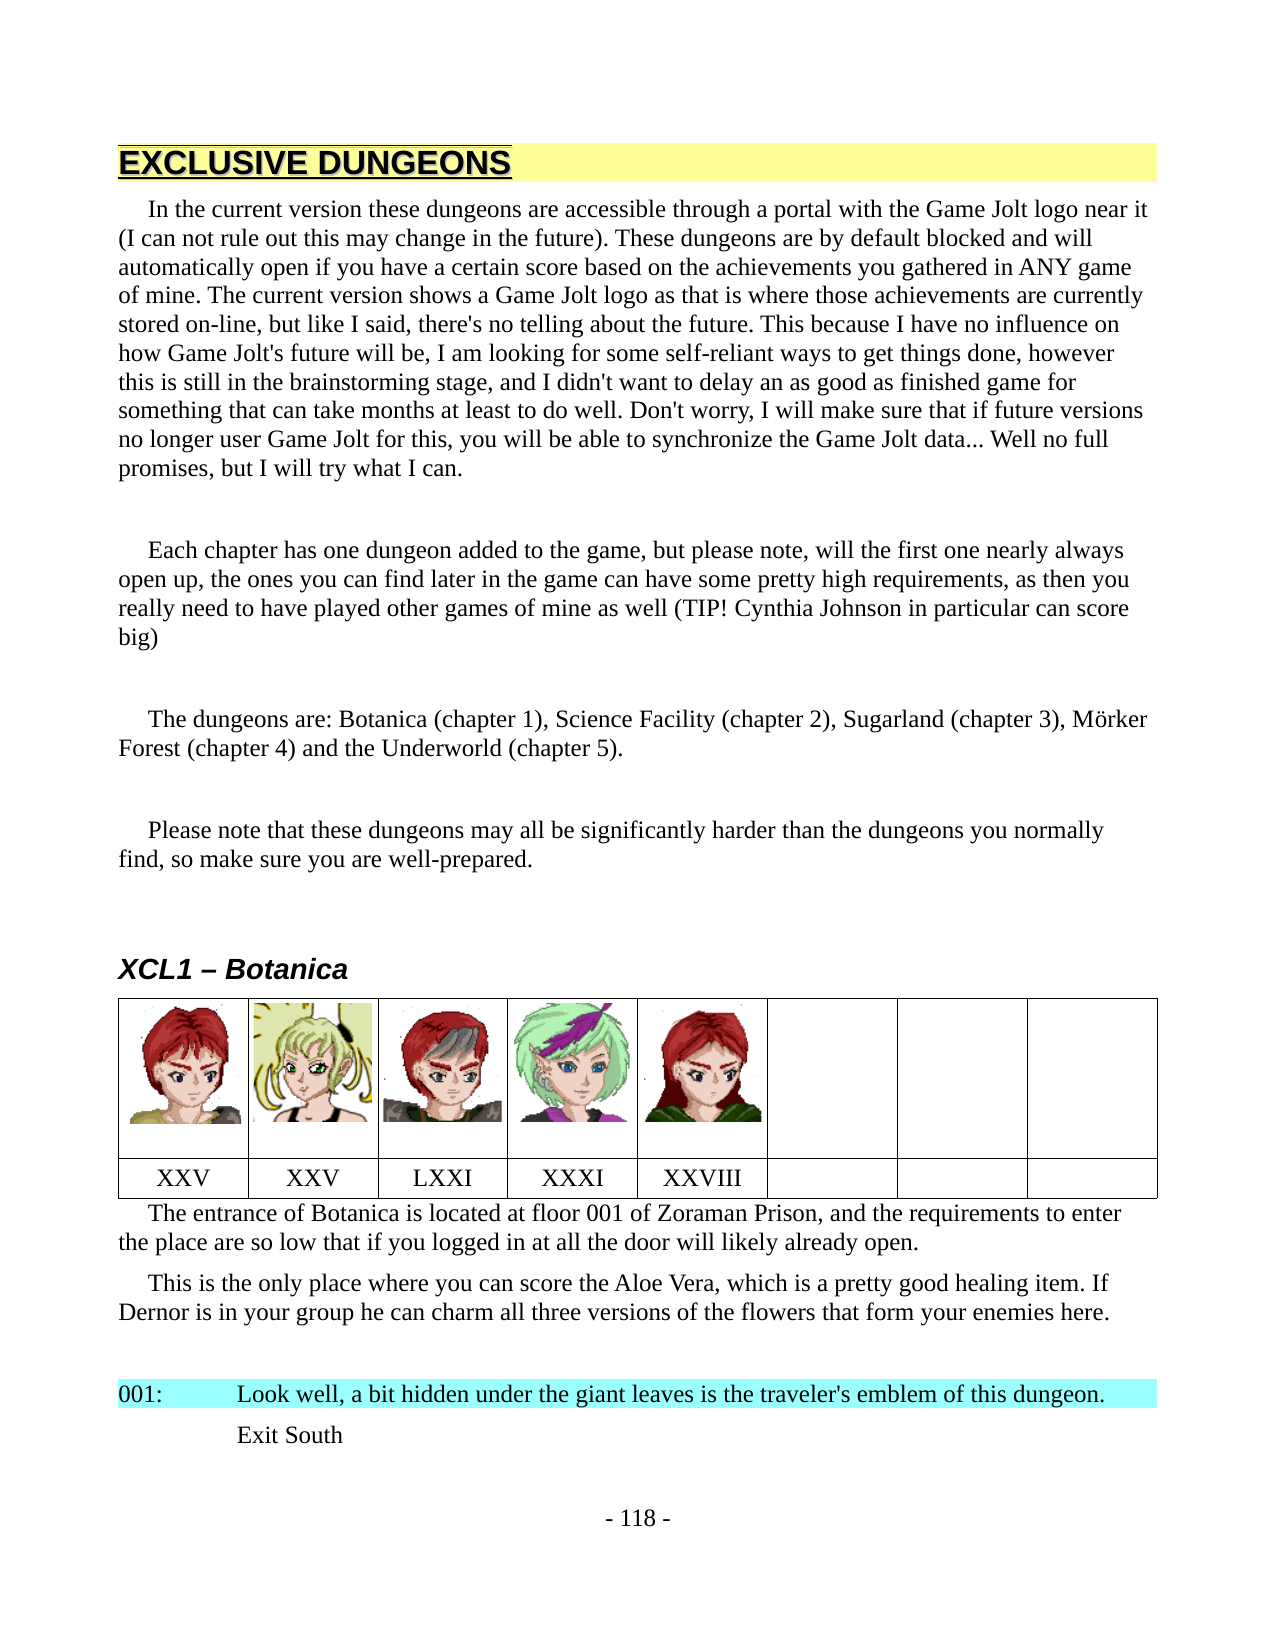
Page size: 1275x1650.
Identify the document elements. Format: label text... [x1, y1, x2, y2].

table_cell XXXI [508, 1159, 637, 1198]
subtitle EXCLUSIVE DUNGEONS [118, 143, 1157, 182]
text 001: Look well, a bit hidden under the giant leaves is the traveler's emblem of this dungeon. [118, 1379, 1157, 1408]
table_cell XXVIII [638, 1159, 767, 1198]
text Exit South [118, 1421, 1157, 1449]
picture [643, 1003, 762, 1122]
table_cell [1028, 1159, 1157, 1198]
text The dungeons are: Botanica (chapter 1), Science Facility (chapter 2), Sugarland (chapter 3), Mörker Forest (chapter 4) and the Underworld (chapter 5). [118, 704, 1157, 762]
picture [253, 1003, 372, 1122]
text In the current version these dungeons are accessible through a portal with the Game Jolt logo near it (I can not rule out this may change in the future). These dungeons are by default blocked and will automatically open if you have a certain score based on the achievements you gathered in ANY game of mine. The current version shows a Game Jolt logo as that is where those achievements are currently stored on-line, but like I said, there's no telling about the future. This because I have no influence on how Game Jolt's future will be, I am looking for some self-reliant ways to get things done, however this is still in the brainstorming stage, and I didn't want to delay an as good as finished game for something that can take months at least to do well. Don't worry, I will make sure that if future versions no longer user Game Jolt for this, you will be able to synchronize the Game Jolt data... Well no full promises, but I will try what I can. [118, 194, 1157, 482]
table_cell [898, 1159, 1027, 1198]
picture [124, 1003, 242, 1124]
table_cell XXV [249, 1159, 378, 1198]
text Please note that these dungeons may all be significantly harder than the dungeons you normally find, so make sure you are well-prepared. [118, 816, 1157, 873]
table_header [119, 999, 248, 1158]
text This is the only place where you can score the Aloe Vera, which is a pretty good healing item. If Dernor is in your group he can charm all three versions of the flowers that form your enemies here. [118, 1268, 1157, 1326]
table_header [768, 999, 897, 1158]
text The entrance of Botanica is located at floor 001 of Zoraman Prison, and the requirements to enter the place are so low that if you logged in at all the door will likely already open. [118, 1199, 1157, 1256]
picture [383, 1003, 502, 1122]
table_cell XXV [119, 1159, 248, 1198]
table_header [898, 999, 1027, 1158]
picture [513, 1003, 632, 1122]
table_header [379, 999, 507, 1158]
text Each chapter has one dungeon added to the game, but please note, will the first one nearly always open up, the ones you can find later in the game can have some pretty high requirements, as then you really need to have played other games of mine as well (TIP! Cynthia Johnson in particular can score big) [118, 536, 1157, 651]
table_header [508, 999, 637, 1158]
table_header [1028, 999, 1157, 1158]
subtitle XCL1 – Botanica [118, 952, 1157, 985]
table_cell LXXI [379, 1159, 507, 1198]
table_header [249, 999, 378, 1158]
table_cell [768, 1159, 897, 1198]
table_header [638, 999, 767, 1158]
